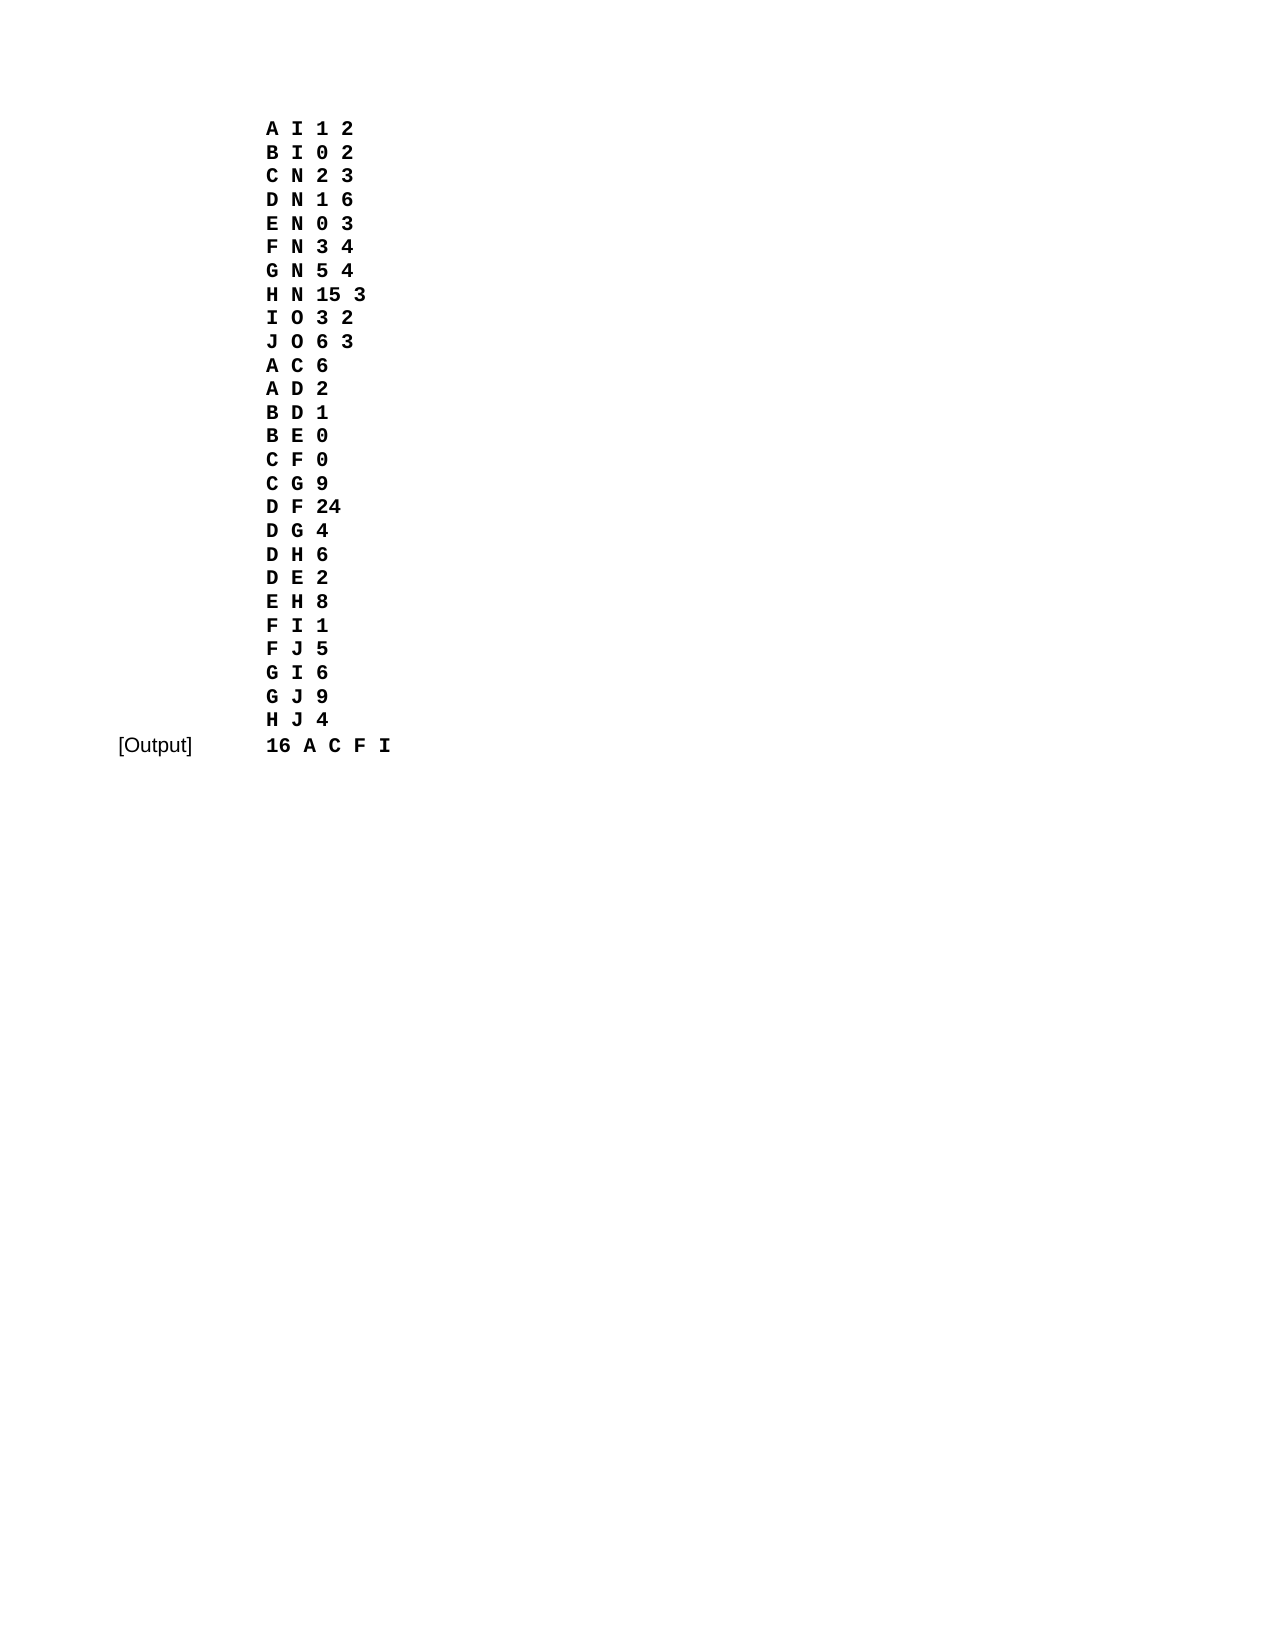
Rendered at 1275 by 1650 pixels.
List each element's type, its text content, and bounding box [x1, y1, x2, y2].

text B I 0 2 [118, 142, 1157, 165]
text F J 5 [118, 638, 1157, 662]
text H J 4 [118, 709, 1157, 733]
text J O 6 3 [118, 331, 1157, 354]
text G I 6 [118, 662, 1157, 686]
text A I 1 2 [118, 118, 1157, 142]
text C F 0 [118, 449, 1157, 473]
text G J 9 [118, 686, 1157, 709]
text E H 8 [118, 591, 1157, 615]
text C N 2 3 [118, 165, 1157, 189]
text B E 0 [118, 426, 1157, 449]
text D G 4 [118, 520, 1157, 544]
text F N 3 4 [118, 236, 1157, 260]
text D N 1 6 [118, 189, 1157, 213]
text H N 15 3 [118, 284, 1157, 307]
text D F 24 [118, 496, 1157, 520]
text [Output] 16 A C F I [118, 733, 1157, 759]
text A D 2 [118, 378, 1157, 402]
text D E 2 [118, 567, 1157, 591]
text D H 6 [118, 544, 1157, 567]
text A C 6 [118, 354, 1157, 378]
text F I 1 [118, 615, 1157, 638]
text G N 5 4 [118, 260, 1157, 284]
text B D 1 [118, 402, 1157, 426]
text E N 0 3 [118, 213, 1157, 236]
text C G 9 [118, 473, 1157, 496]
text I O 3 2 [118, 307, 1157, 331]
